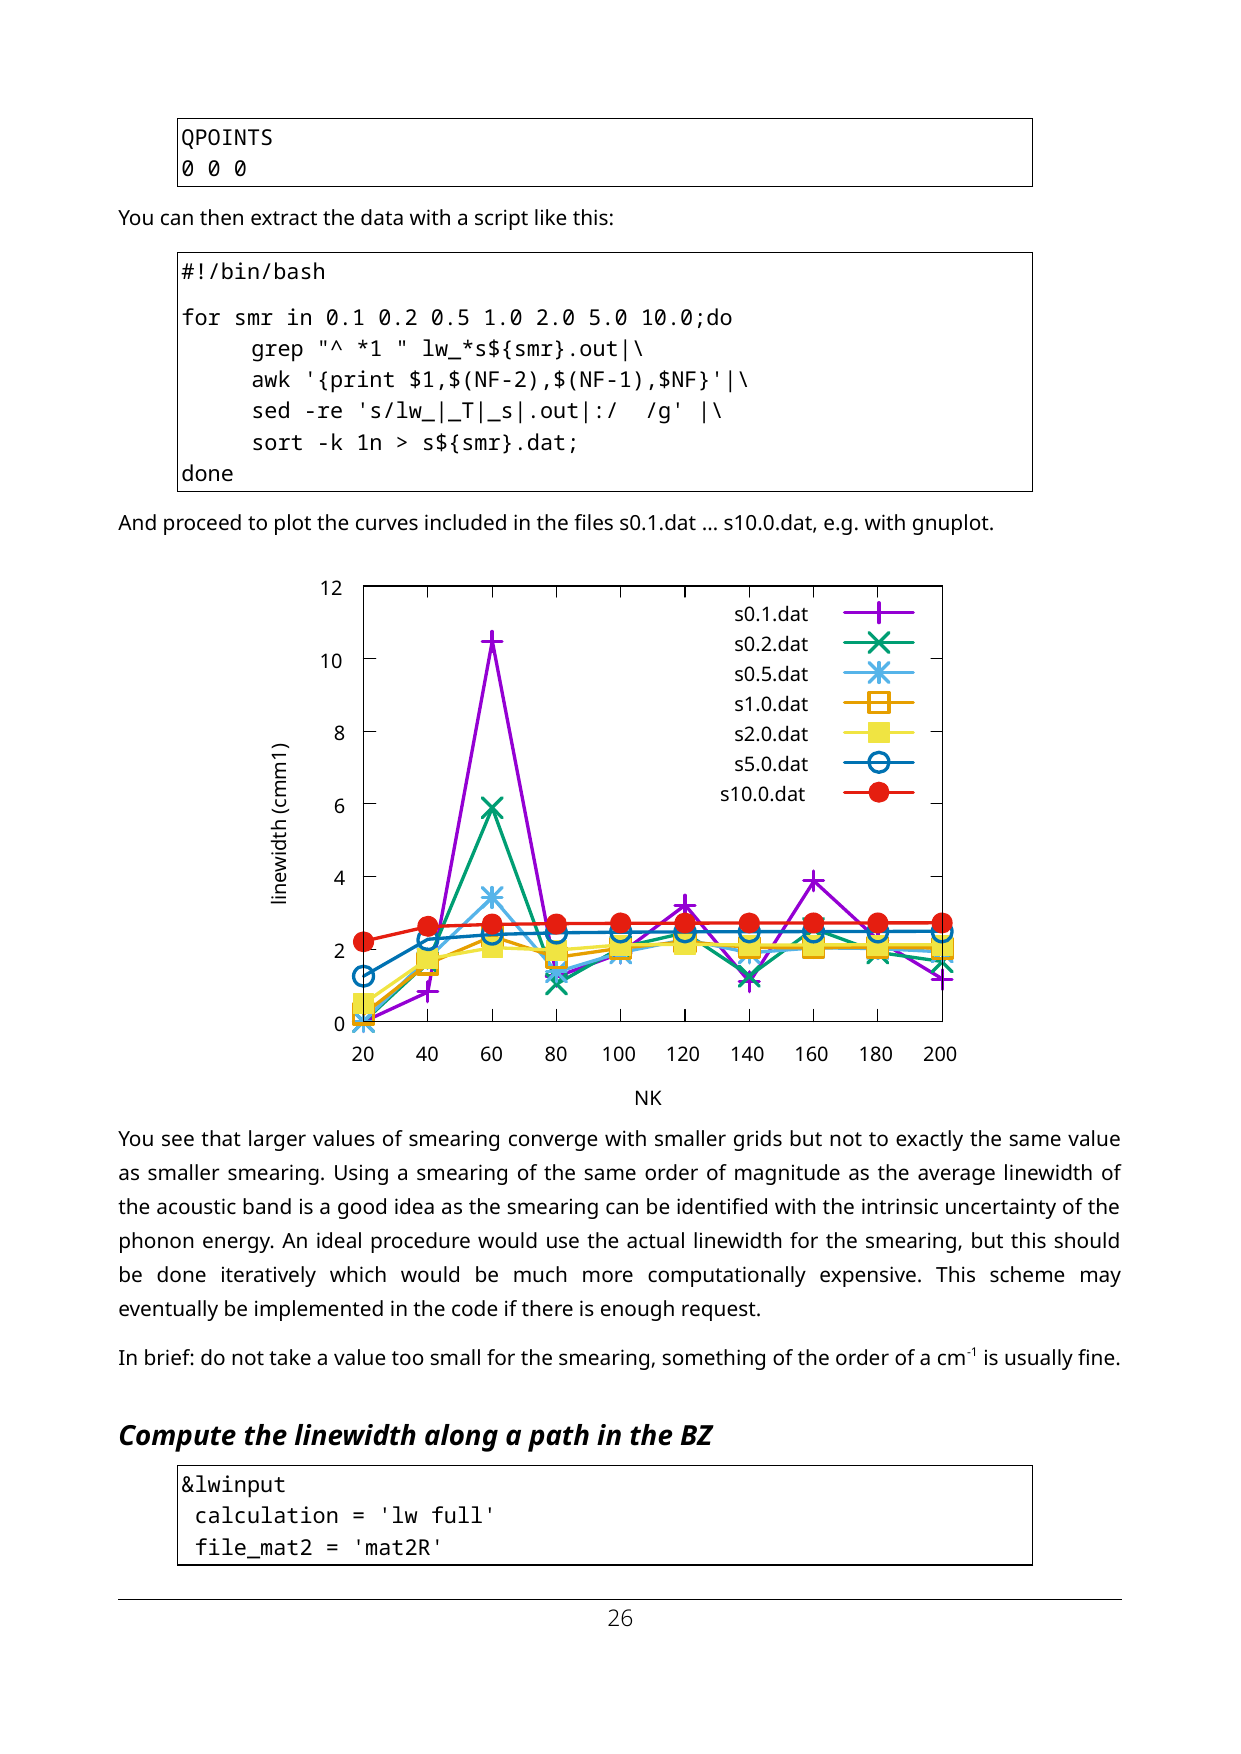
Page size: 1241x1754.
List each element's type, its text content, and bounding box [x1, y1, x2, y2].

text QPOINTS 0 0 0 [178, 119, 1032, 186]
text You see that larger values of smearing converge with smaller grids but not to exactly the same value as smaller smearing. Using a smearing of the same order of magnitude as the average linewidth of the acoustic band is a good idea as the smearing can be identified with the intrinsic uncertainty of the phonon energy. An ideal procedure would use the actual linewidth for the smearing, but this should be done iteratively which would be much more computationally expensive. This scheme may eventually be implemented in the code if there is enough request. [118, 556, 1122, 1323]
text &lwinput calculation = 'lw full' file_mat2 = 'mat2R' [178, 1466, 1032, 1564]
text You can then extract the data with a script like this: [118, 203, 1122, 232]
text #!/bin/bash [178, 253, 1032, 286]
subtitle Compute the linewidth along a path in the BZ [118, 1416, 1122, 1453]
text In brief: do not take a value too small for the smearing, something of the order of a cm-1 is usually fine. [118, 1343, 1122, 1371]
text And proceed to plot the curves included in the files s0.1.dat … s10.0.dat, e.g. with gnuplot. [118, 508, 1122, 536]
text for smr in 0.1 0.2 0.5 1.0 2.0 5.0 10.0;do grep "^ *1 " lw_*s${smr}.out|\ awk '{print $1,$(NF-2),$(NF-1),$NF}'|\ sed -re 's/lw_|_T|_s|.out|:/ /g' |\ sort -k 1n > s${smr}.dat; done [178, 298, 1032, 491]
